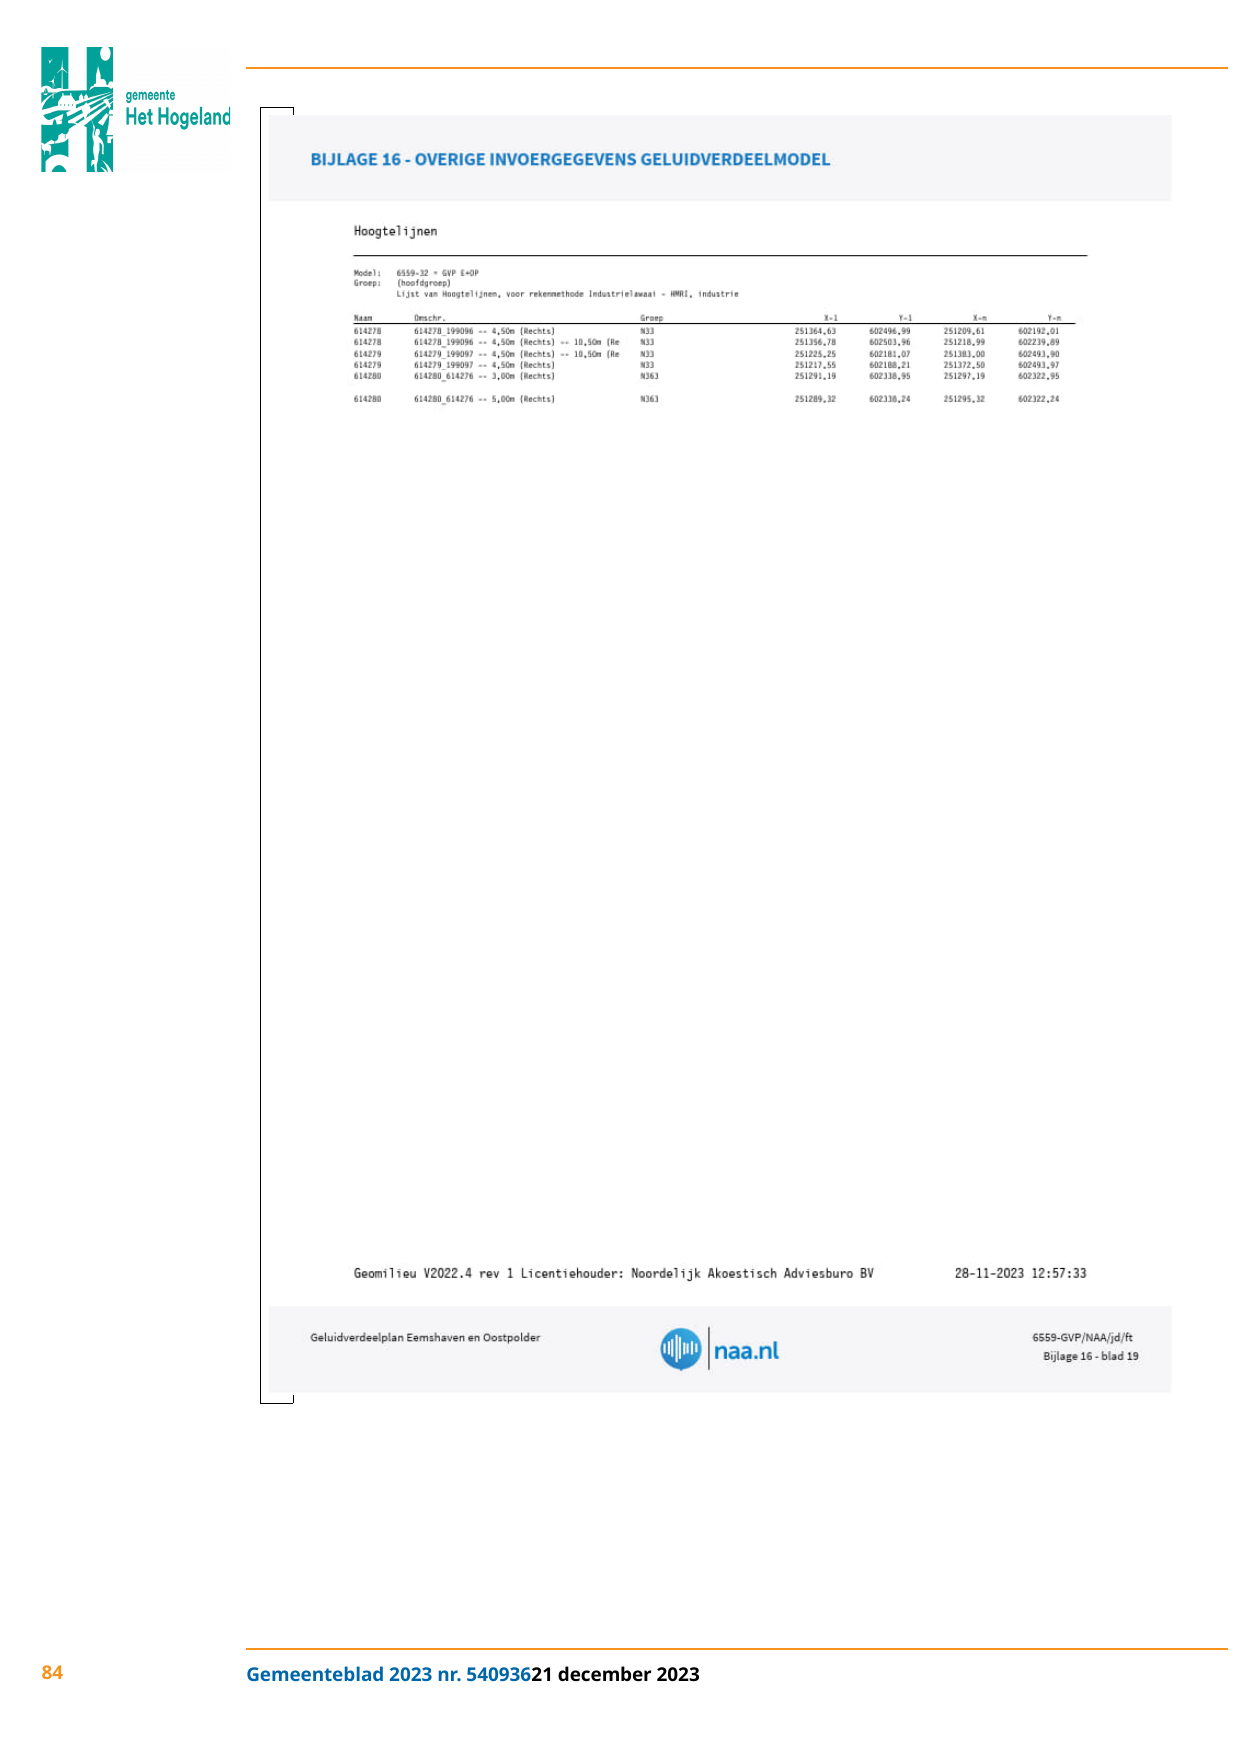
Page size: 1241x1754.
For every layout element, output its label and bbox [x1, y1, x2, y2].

picture [41, 47, 231, 172]
picture [268, 115, 1173, 1395]
